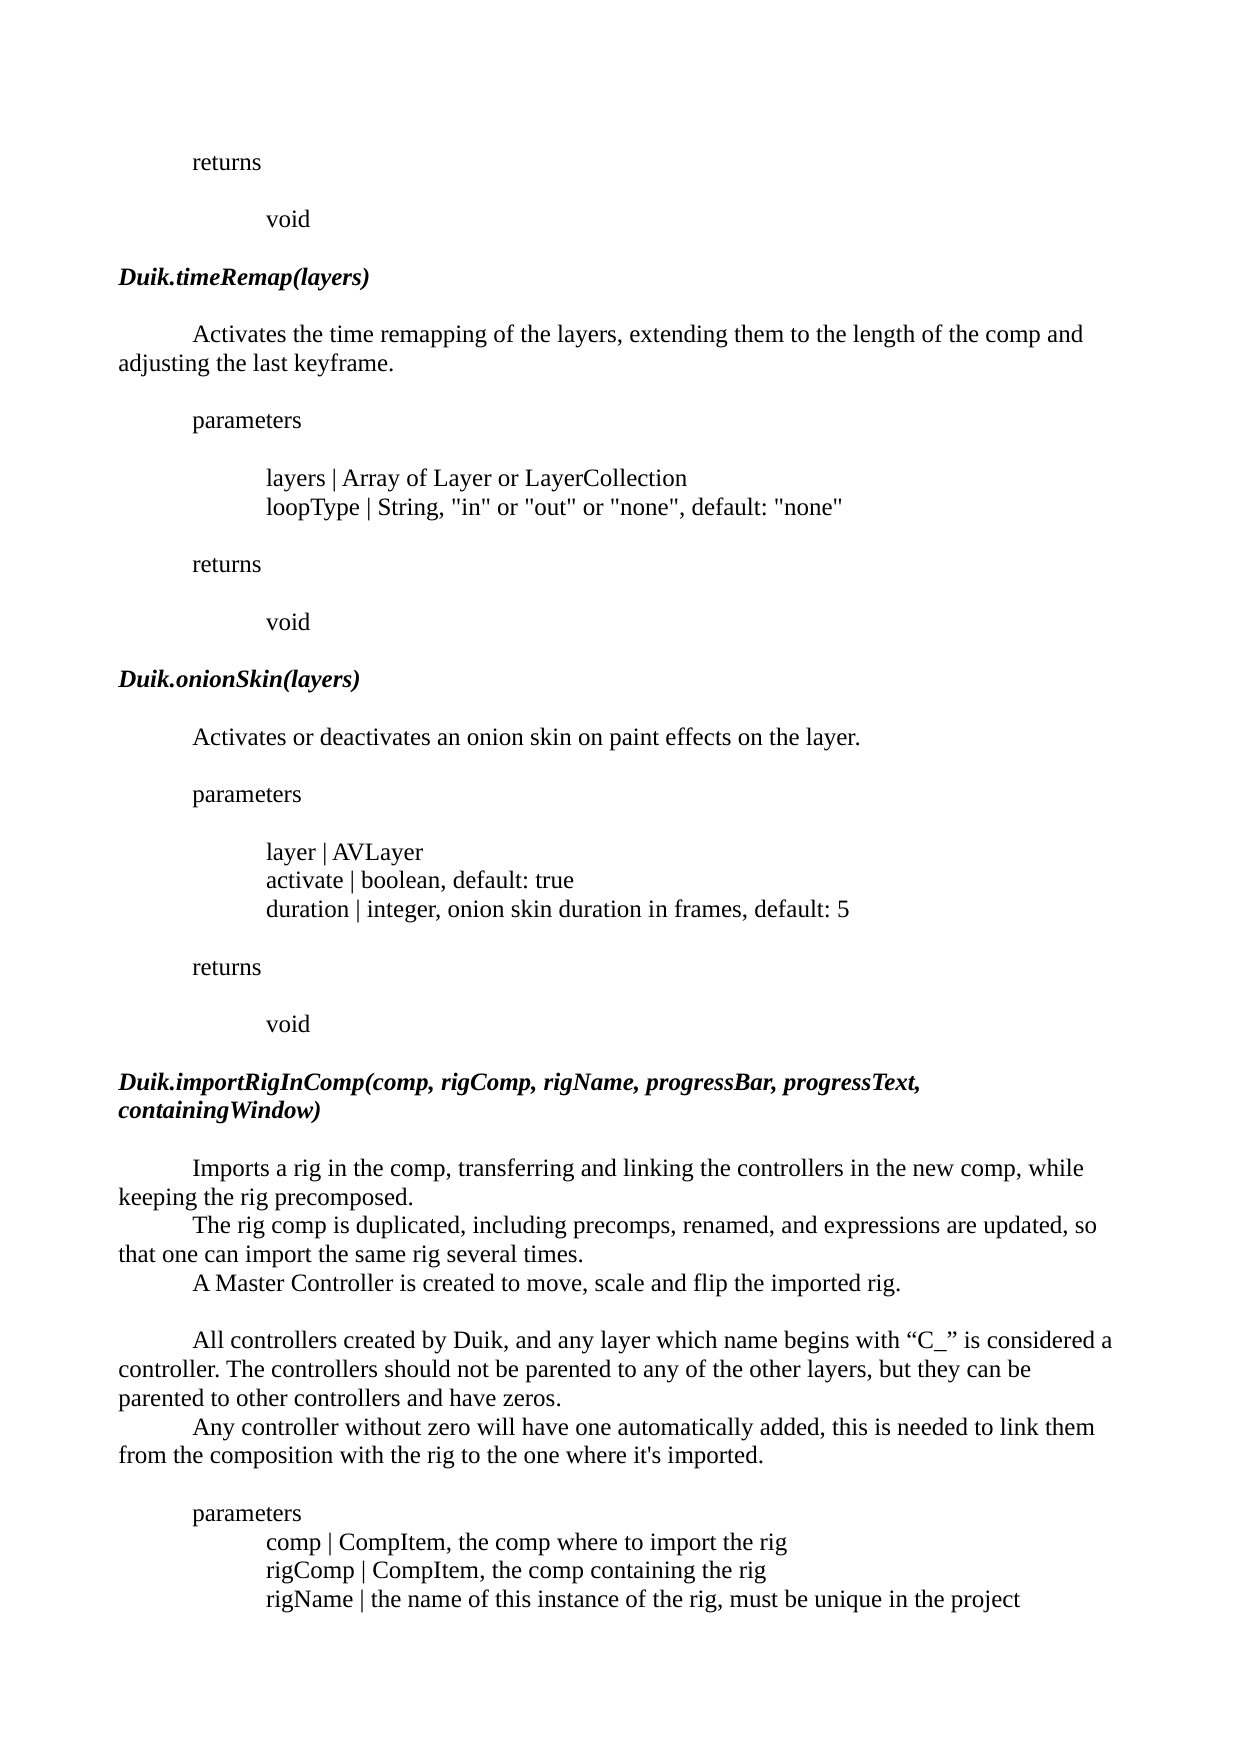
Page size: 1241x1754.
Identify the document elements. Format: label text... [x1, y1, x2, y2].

text Duik.timeRemap(layers) [118, 262, 1122, 291]
text returns [118, 952, 1122, 981]
text returns [118, 147, 1122, 176]
text layers | Array of Layer or LayerCollection loopType | String, "in" or "out" or "none", default: "none" [118, 463, 1122, 521]
text returns [118, 549, 1122, 578]
text parameters [118, 1498, 1122, 1527]
text All controllers created by Duik, and any layer which name begins with “C_” is considered a controller. The controllers should not be parented to any of the other layers, but they can be parented to other controllers and have zeros. [118, 1326, 1122, 1412]
text void [118, 204, 1122, 233]
text parameters [118, 779, 1122, 808]
text void [118, 1009, 1122, 1038]
text Activates or deactivates an onion skin on paint effects on the layer. [118, 722, 1122, 751]
text Imports a rig in the comp, transferring and linking the controllers in the new comp, while keeping the rig precomposed. [118, 1153, 1122, 1211]
text A Master Controller is created to move, scale and flip the imported rig. [118, 1268, 1122, 1297]
text rigComp | CompItem, the comp containing the rig [118, 1556, 1122, 1584]
text The rig comp is duplicated, including precomps, renamed, and expressions are updated, so that one can import the same rig several times. [118, 1211, 1122, 1268]
text Activates the time remapping of the layers, extending them to the length of the comp and adjusting the last keyframe. [118, 319, 1122, 377]
text layer | AVLayer activate | boolean, default: true duration | integer, onion skin duration in frames, default: 5 [118, 837, 1122, 923]
text Any controller without zero will have one automatically added, this is needed to link them from the composition with the rig to the one where it's imported. [118, 1412, 1122, 1469]
text parameters [118, 406, 1122, 434]
text Duik.onionSkin(layers) [118, 664, 1122, 693]
text comp | CompItem, the comp where to import the rig [118, 1527, 1122, 1556]
text Duik.importRigInComp(comp, rigComp, rigName, progressBar, progressText, containingWindow) [118, 1067, 1122, 1124]
text rigName | the name of this instance of the rig, must be unique in the project [118, 1584, 1122, 1613]
text void [118, 607, 1122, 636]
